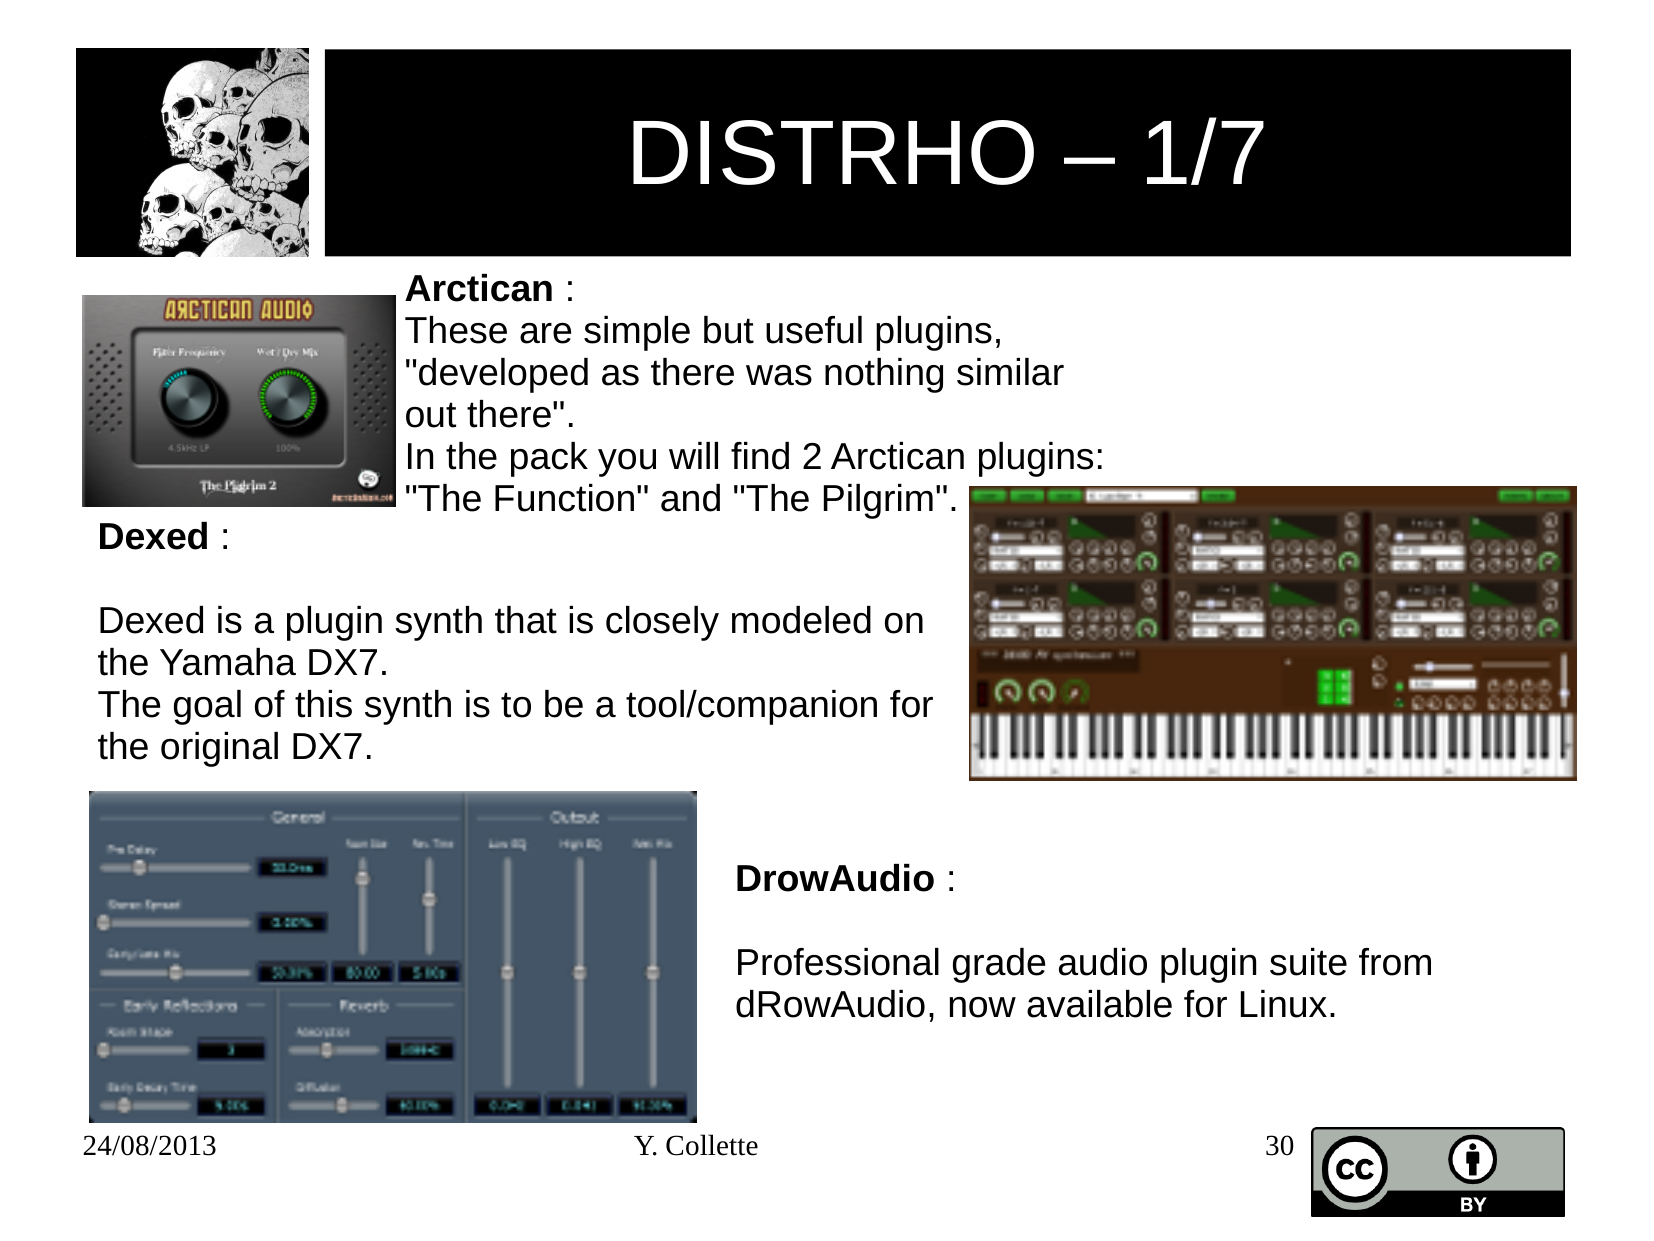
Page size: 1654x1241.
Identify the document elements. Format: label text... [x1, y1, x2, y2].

title DISTRHO – 1/7 [324, 49, 1571, 257]
picture [82, 295, 389, 507]
text_box DrowAudio : Professional grade audio plugin suite from dRowAudio, now available for Linux. [720, 850, 1583, 1034]
picture [89, 791, 697, 1123]
text_box Arctican : These are simple but useful plugins, "developed as there was nothing similar out there". In the pack you will find 2 Arctican plugins: "The Function" and "The Pilgrim". [389, 259, 1123, 556]
text_box Dexed : Dexed is a plugin synth that is closely modeled on the Yamaha DX7. The goal of this synth is to be a tool/companion for the original DX7. [82, 507, 957, 775]
picture [76, 48, 309, 257]
picture [969, 486, 1577, 782]
picture [1311, 1127, 1565, 1217]
